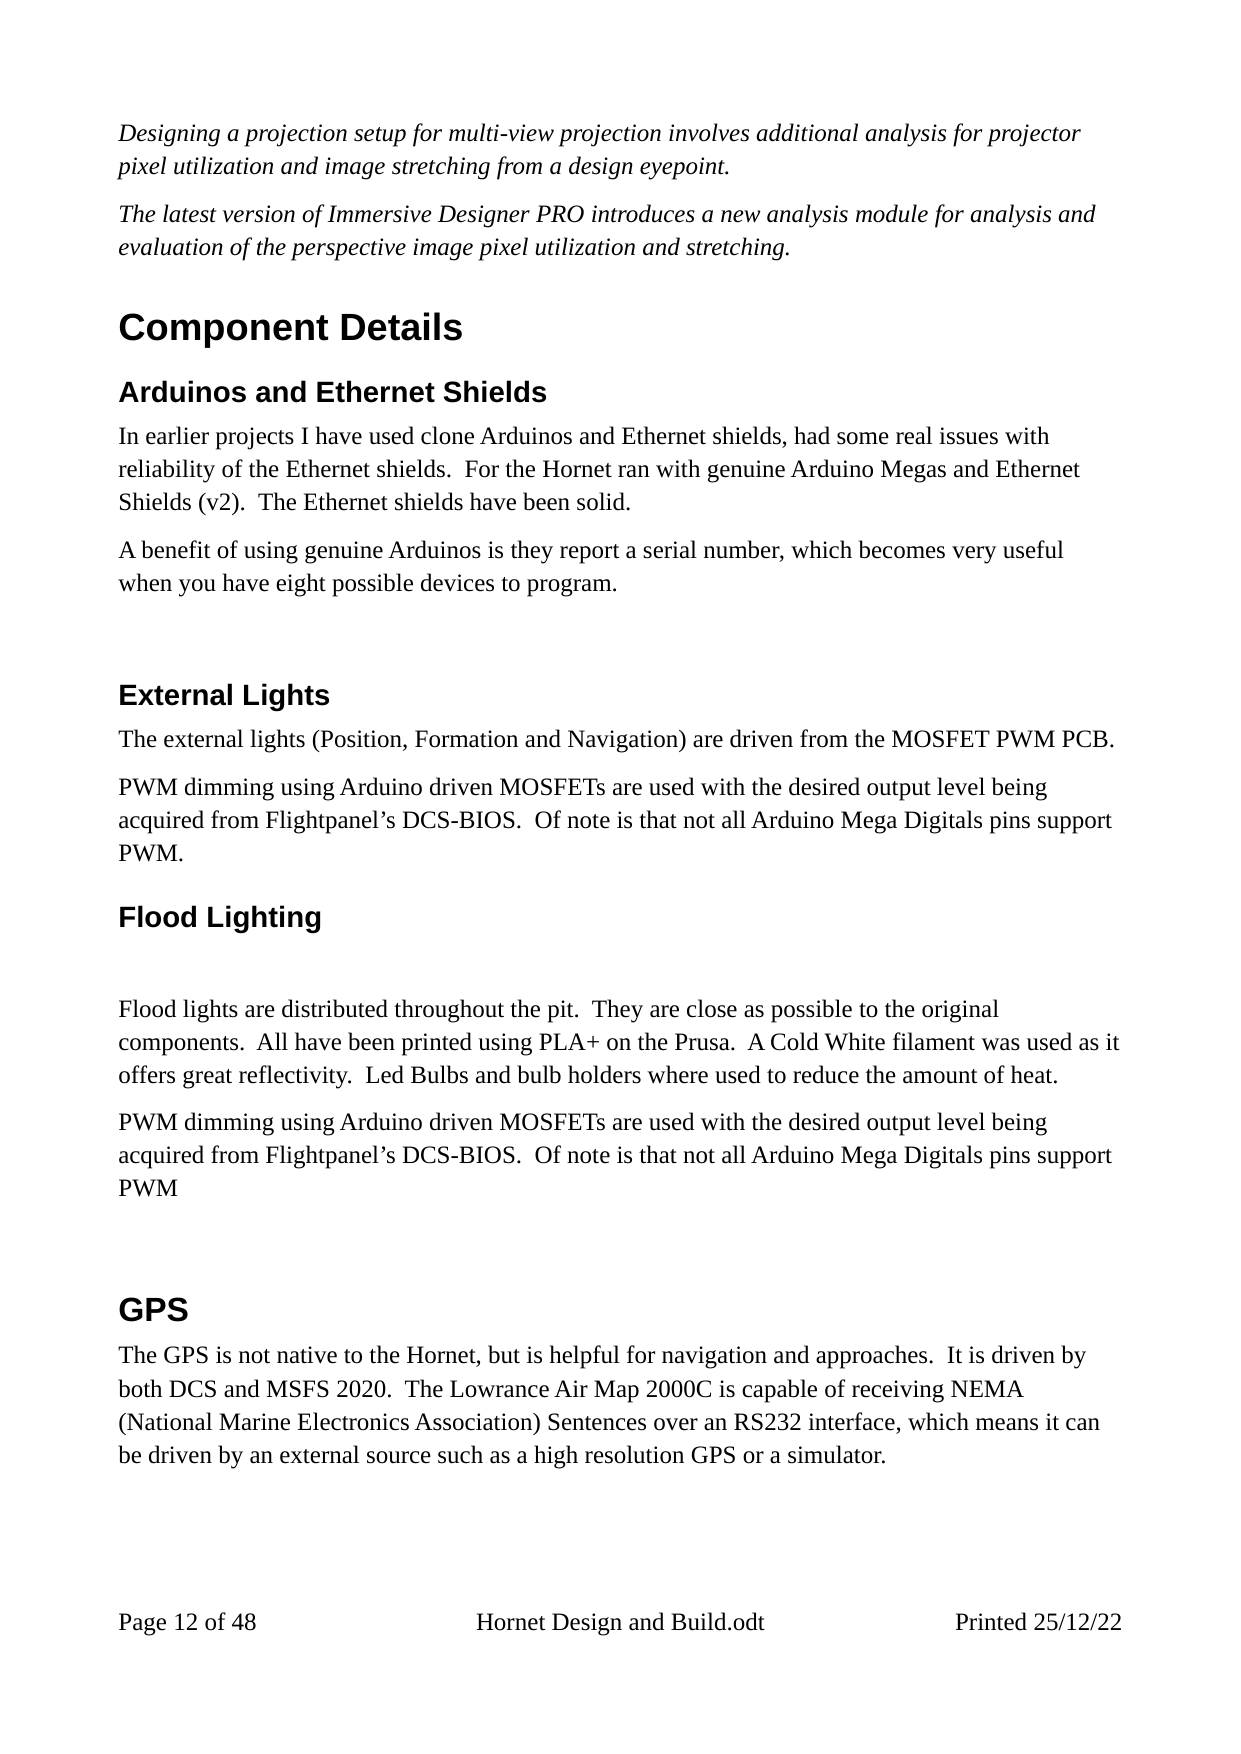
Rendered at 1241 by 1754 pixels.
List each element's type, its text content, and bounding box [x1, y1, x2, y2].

text The external lights (Position, Formation and Navigation) are driven from the MOSFET PWM PCB. [118, 724, 1122, 753]
text A benefit of using genuine Arduinos is they report a serial number, which becomes very useful when you have eight possible devices to program. [118, 535, 1122, 597]
subtitle Flood Lighting [118, 900, 1122, 934]
subtitle External Lights [118, 678, 1122, 712]
text In earlier projects I have used clone Arduinos and Ethernet shields, had some real issues with reliability of the Ethernet shields. For the Hornet ran with genuine Arduino Megas and Ethernet Shields (v2). The Ethernet shields have been solid. [118, 421, 1122, 516]
text Flood lights are distributed throughout the pit. They are close as possible to the original components. All have been printed using PLA+ on the Prusa. A Cold White filament was used as it offers great reflectivity. Led Bulbs and bulb holders where used to reduce the amount of heat. [118, 994, 1122, 1088]
text The GPS is not native to the Hornet, but is helpful for navigation and approaches. It is driven by both DCS and MSFS 2020. The Lowrance Air Map 2000C is capable of receiving NEMA (National Marine Electronics Association) Sentences over an RS232 interface, which means it can be driven by an external source such as a high resolution GPS or a simulator. [118, 1341, 1122, 1468]
text PWM dimming using Arduino driven MOSFETs are used with the desired output level being acquired from Flightpanel’s DCS-BIOS. Of note is that not all Arduino Mega Digitals pins support PWM. [118, 772, 1122, 866]
text The latest version of Immersive Designer PRO introduces a new analysis module for analysis and evaluation of the perspective image pixel utilization and stretching. [118, 199, 1122, 261]
subtitle GPS [118, 1289, 1122, 1328]
subtitle Component Details [118, 304, 1122, 348]
subtitle Arduinos and Ethernet Shields [118, 375, 1122, 409]
text Designing a projection setup for multi-view projection involves additional analysis for projector pixel utilization and image stretching from a design eyepoint. [118, 118, 1122, 180]
text PWM dimming using Arduino driven MOSFETs are used with the desired output level being acquired from Flightpanel’s DCS-BIOS. Of note is that not all Arduino Mega Digitals pins support PWM [118, 1107, 1122, 1202]
